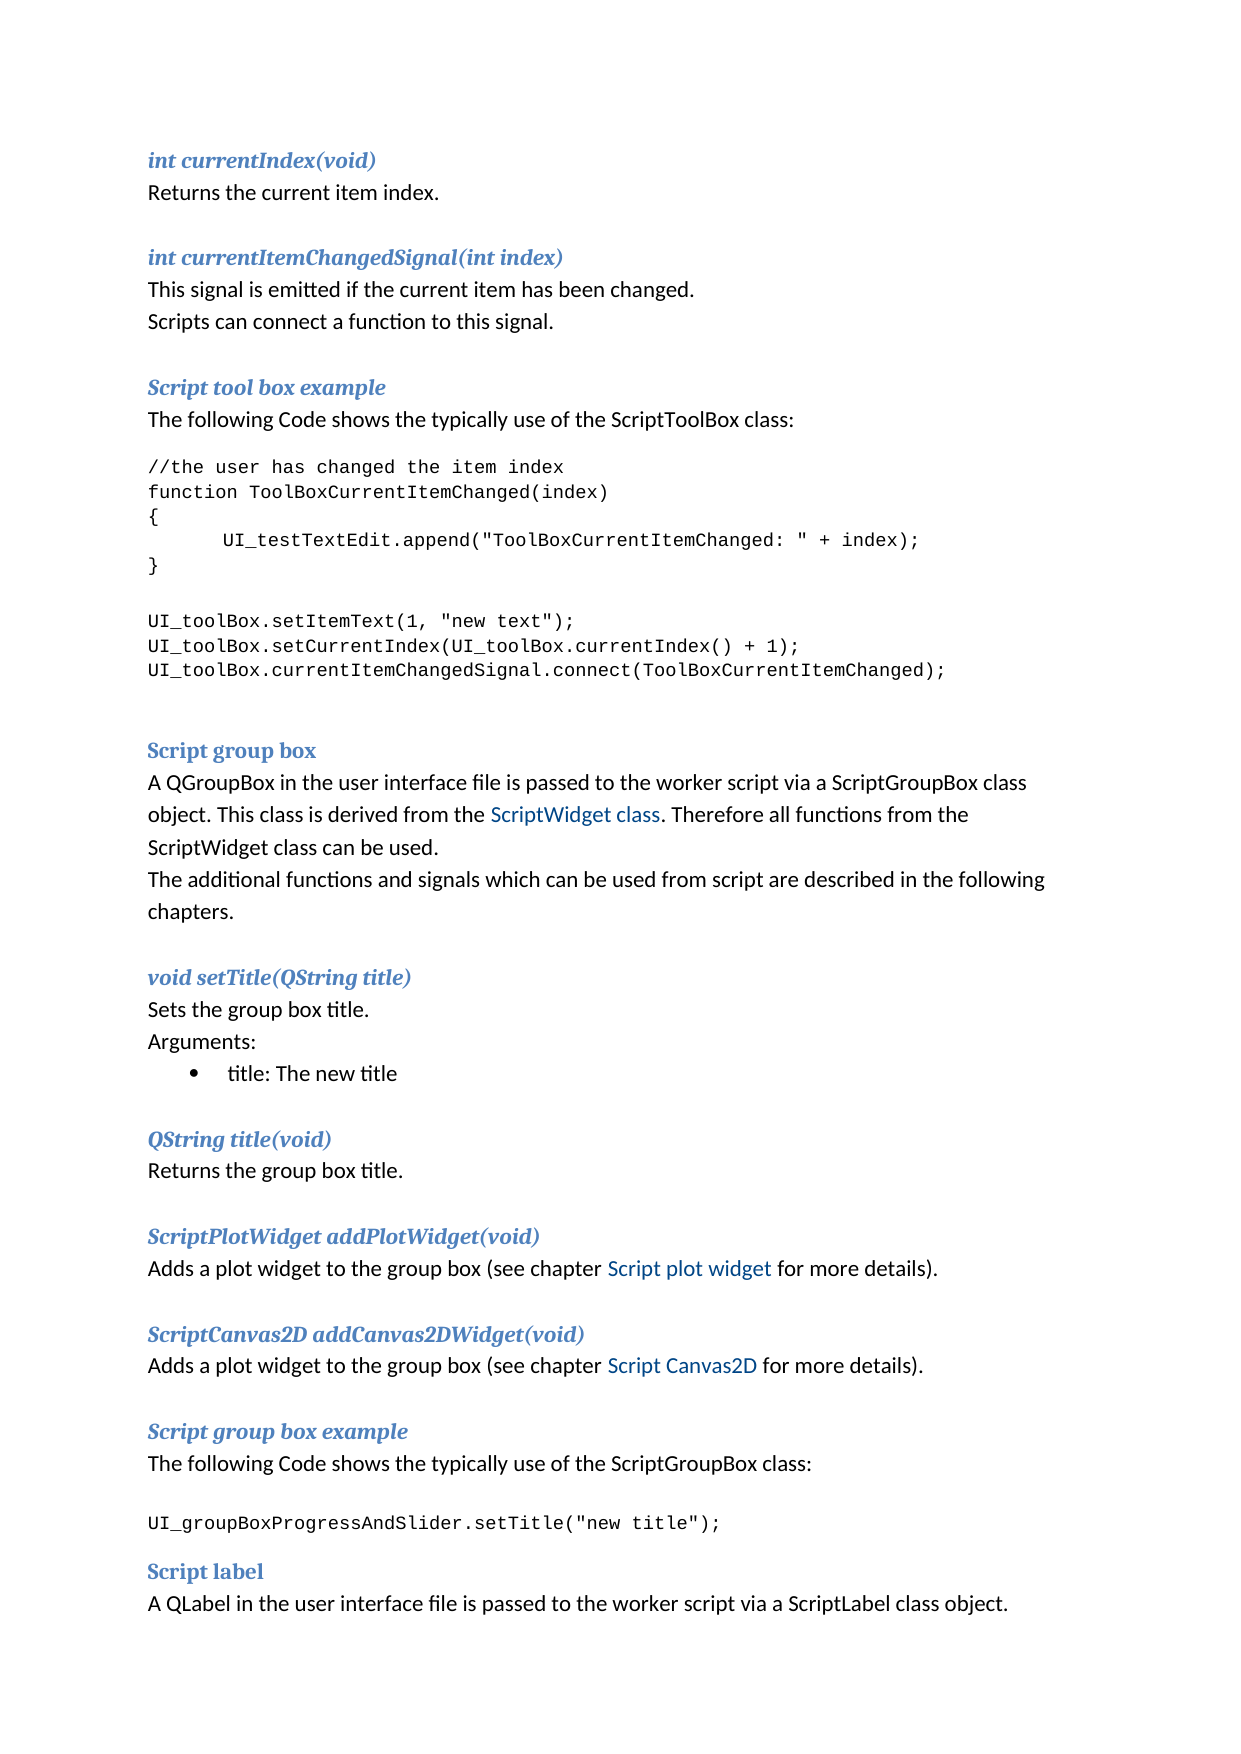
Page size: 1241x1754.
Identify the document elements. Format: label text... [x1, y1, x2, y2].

subtitle void setTitle(QString title) [148, 964, 1093, 991]
subtitle ScriptCanvas2D addCanvas2DWidget(void) [148, 1321, 1093, 1348]
text This signal is emitted if the current item has been changed. [148, 275, 1093, 303]
text The additional functions and signals which can be used from script are described in the following chapters. [148, 865, 1093, 925]
text The following Code shows the typically use of the ScriptToolBox class: [148, 405, 1093, 433]
text UI_toolBox.setItemText(1, "new text"); [148, 612, 1093, 633]
text function ToolBoxCurrentItemChanged(index) [148, 482, 1093, 504]
subtitle Script label [148, 1559, 1093, 1585]
text Returns the current item index. [148, 178, 1093, 206]
text { [148, 507, 1093, 528]
subtitle Script group box [148, 738, 1093, 764]
subtitle ScriptPlotWidget addPlotWidget(void) [148, 1224, 1093, 1250]
subtitle Script group box example [148, 1419, 1093, 1445]
list title: The new title [190, 1059, 1093, 1087]
subtitle Script tool box example [148, 375, 1093, 401]
text Returns the group box title. [148, 1157, 1093, 1184]
subtitle int currentItemChangedSignal(int index) [148, 245, 1093, 271]
text UI_toolBox.currentItemChangedSignal.connect(ToolBoxCurrentItemChanged); [148, 661, 1093, 682]
text Adds a plot widget to the group box (see chapter Script plot widget for more details). [148, 1254, 1093, 1282]
text Adds a plot widget to the group box (see chapter Script Canvas2D for more details). [148, 1352, 1093, 1379]
text Scripts can connect a function to this signal. [148, 307, 1093, 336]
text The following Code shows the typically use of the ScriptGroupBox class: [148, 1449, 1093, 1477]
text A QGroupBox in the user interface file is passed to the worker script via a ScriptGroupBox class object. This class is derived from the ScriptWidget class. Therefore all functions from the ScriptWidget class can be used. [148, 768, 1093, 861]
subtitle int currentIndex(void) [148, 148, 1093, 174]
text UI_toolBox.setCurrentIndex(UI_toolBox.currentIndex() + 1); [148, 636, 1093, 658]
text Arguments: [148, 1027, 1093, 1055]
text UI_testTextEdit.append("ToolBoxCurrentItemChanged: " + index); [148, 531, 1093, 552]
text } [148, 556, 1093, 577]
text UI_groupBoxProgressAndSlider.setTitle("new title"); [148, 1513, 1093, 1535]
text Sets the group box title. [148, 995, 1093, 1023]
text //the user has changed the item index [148, 458, 1093, 479]
subtitle QString title(void) [148, 1126, 1093, 1153]
text A QLabel in the user interface file is passed to the worker script via a ScriptLabel class object. [148, 1589, 1093, 1617]
